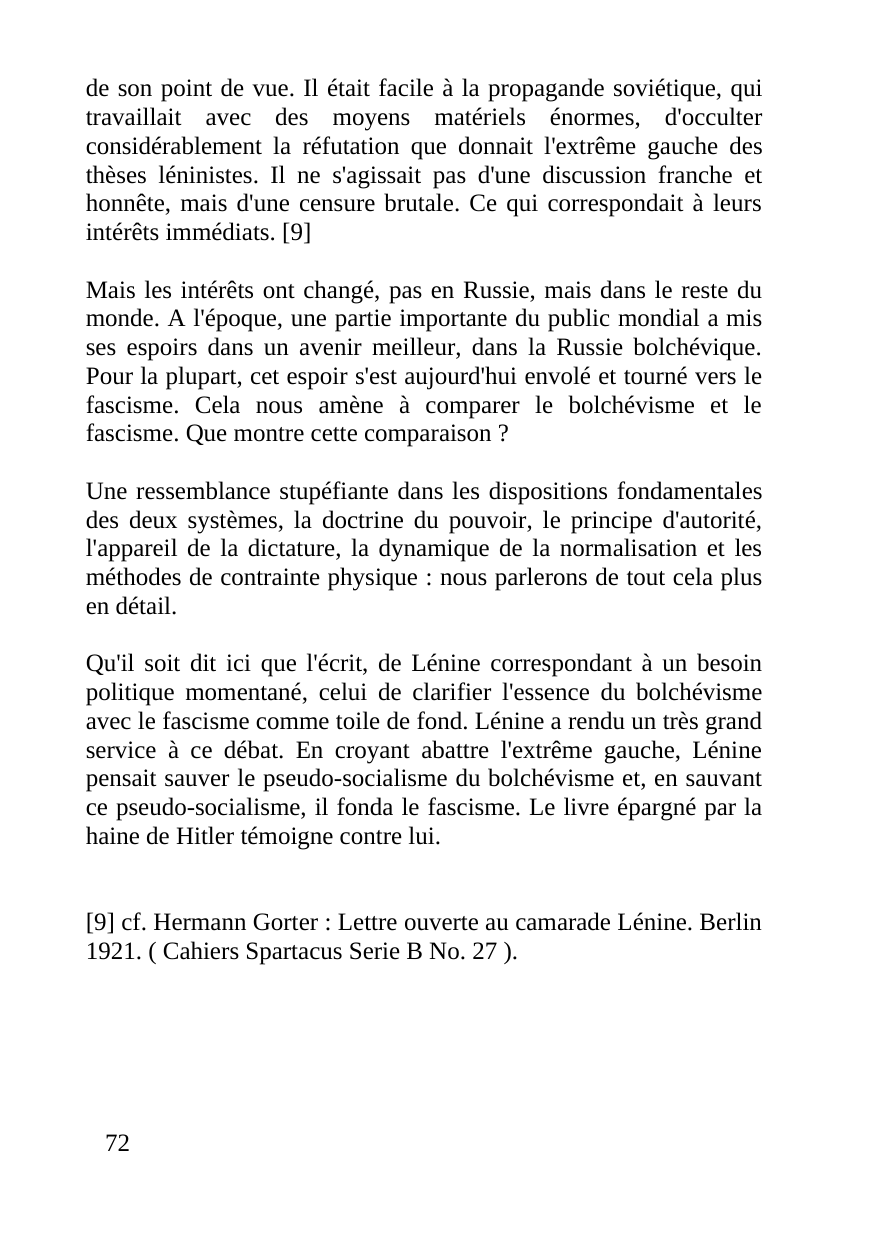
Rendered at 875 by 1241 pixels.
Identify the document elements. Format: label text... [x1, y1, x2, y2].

text Mais les intérêts ont changé, pas en Russie, mais dans le reste du monde. A l'époque, une partie importante du public mondial a mis ses espoirs dans un avenir meilleur, dans la Russie bolchévique. Pour la plupart, cet espoir s'est aujourd'hui envolé et tourné vers le fascisme. Cela nous amène à comparer le bolchévisme et le fascisme. Que montre cette comparaison ? [86, 275, 763, 447]
text [9] cf. Hermann Gorter : Lettre ouverte au camarade Lénine. Berlin 1921. ( Cahiers Spartacus Serie B No. 27 ). [86, 907, 763, 965]
text de son point de vue. Il était facile à la propagande soviétique, qui travaillait avec des moyens matériels énormes, d'occulter considérablement la réfutation que donnait l'extrême gauche des thèses léninistes. Il ne s'agissait pas d'une discussion franche et honnête, mais d'une censure brutale. Ce qui correspondait à leurs intérêts immédiats. [9] [86, 73, 763, 246]
text Qu'il soit dit ici que l'écrit, de Lénine correspondant à un besoin politique momentané, celui de clarifier l'essence du bolchévisme avec le fascisme comme toile de fond. Lénine a rendu un très grand service à ce débat. En croyant abattre l'extrême gauche, Lénine pensait sauver le pseudo-socialisme du bolchévisme et, en sauvant ce pseudo-socialisme, il fonda le fascisme. Le livre épargné par la haine de Hitler témoigne contre lui. [86, 648, 763, 850]
text Une ressemblance stupéfiante dans les dispositions fondamentales des deux systèmes, la doctrine du pouvoir, le principe d'autorité, l'appareil de la dictature, la dynamique de la normalisation et les méthodes de contrainte physique : nous parlerons de tout cela plus en détail. [86, 476, 763, 620]
